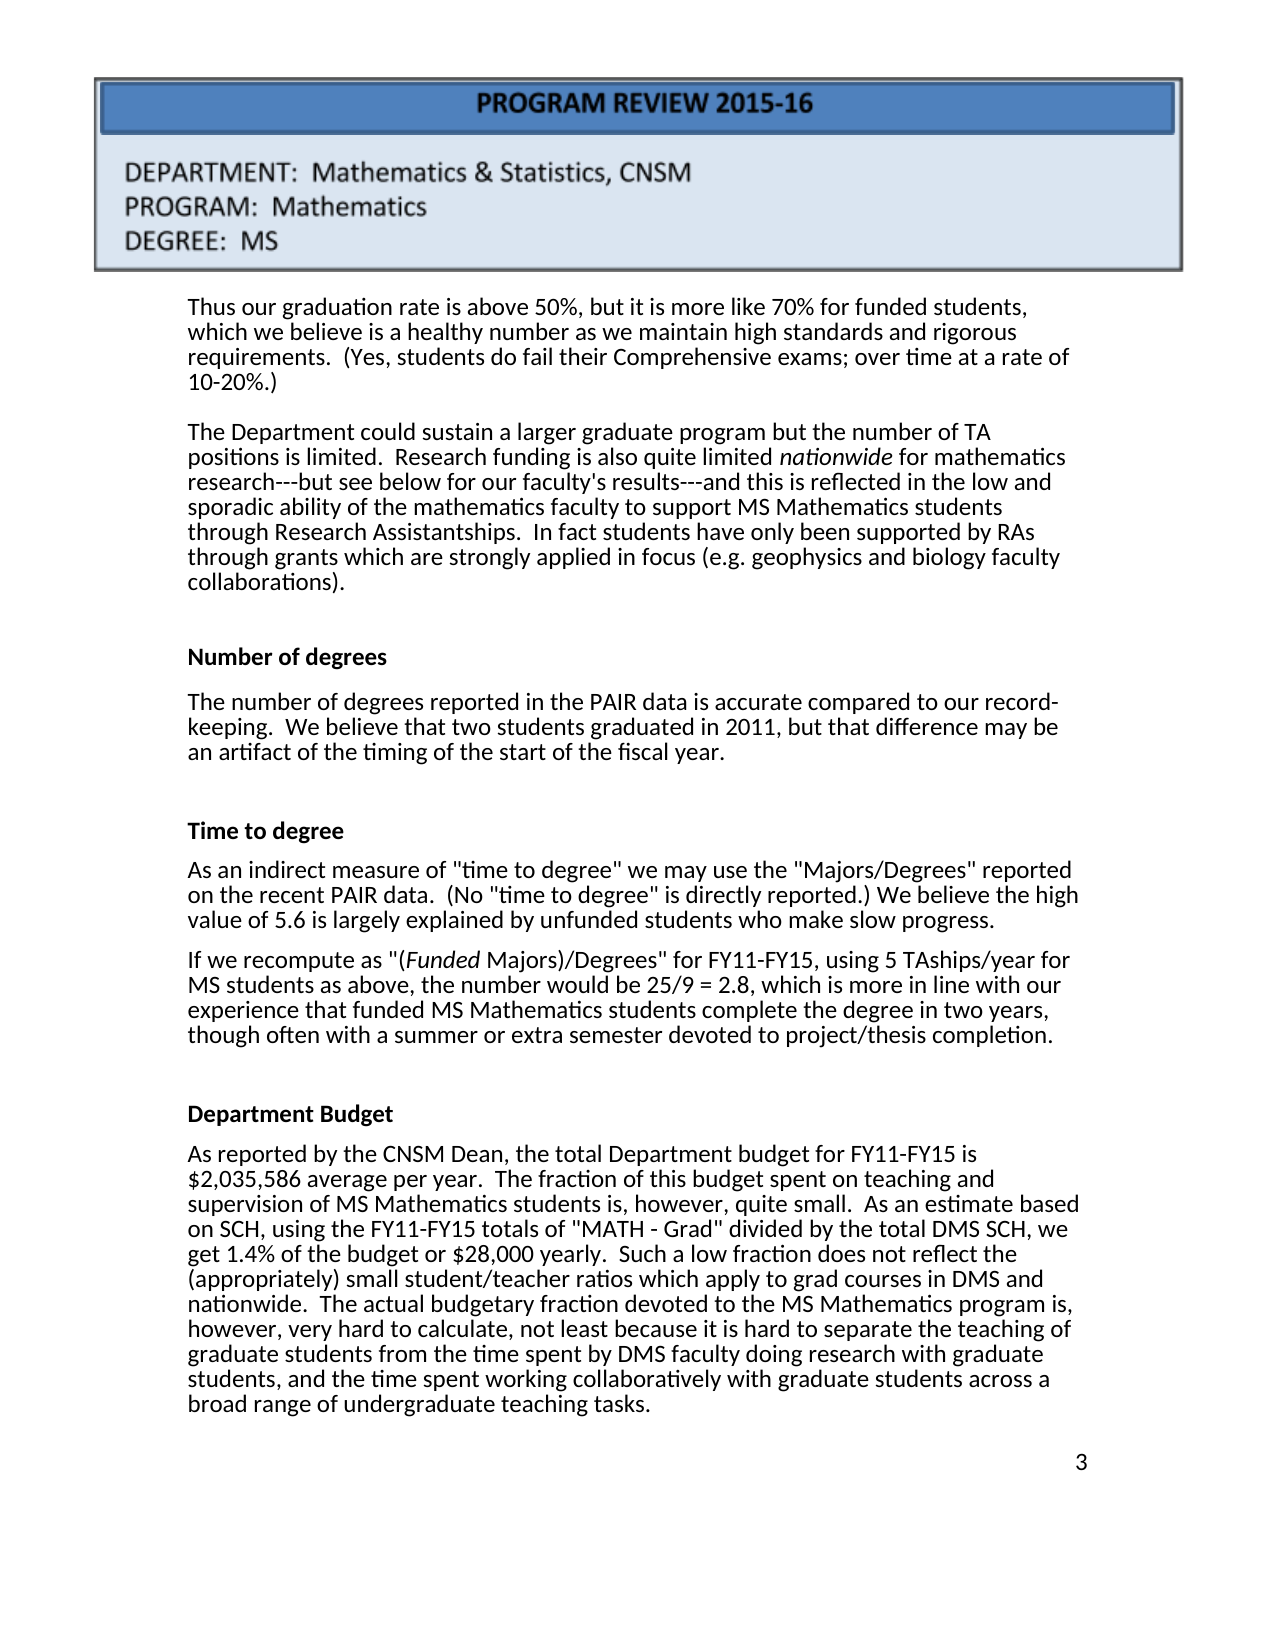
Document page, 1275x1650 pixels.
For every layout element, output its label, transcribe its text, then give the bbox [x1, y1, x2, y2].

text If we recompute as "(Funded Majors)/Degrees" for FY11-FY15, using 5 TAships/year for MS students as above, the number would be 25/9 = 2.8, which is more in line with our experience that funded MS Mathematics students complete the degree in two years, though often with a summer or extra semester devoted to project/thesis completion. [187, 949, 1087, 1049]
text The number of degrees reported in the PAIR data is accurate compared to our record-keeping. We believe that two students graduated in 2011, but that difference may be an artifact of the timing of the start of the fiscal year. [187, 691, 1087, 766]
text Department Budget [187, 1104, 1087, 1129]
text As an indirect measure of "time to degree" we may use the "Majors/Degrees" reported on the recent PAIR data. (No "time to degree" is directly reported.) We believe the high value of 5.6 is largely explained by unfunded students who make slow progress. [187, 860, 1087, 935]
list The Department could sustain a larger graduate program but the number of TA positions is limited. Research funding is also quite limited nationwide for mathematics research---but see below for our faculty's results---and this is reflected in the low and sporadic ability of the mathematics faculty to support MS Mathematics students through Research Assistantships. In fact students have only been supported by RAs through grants which are strongly applied in focus (e.g. geophysics and biology faculty collaborations). [187, 422, 1087, 597]
picture [93, 77, 1184, 272]
list Thus our graduation rate is above 50%, but it is more like 70% for funded students, which we believe is a healthy number as we maintain high standards and rigorous requirements. (Yes, students do fail their Comprehensive exams; over time at a rate of 10-20%.) [187, 297, 1087, 397]
text Time to degree [187, 820, 1087, 845]
text Number of degrees [187, 647, 1087, 672]
text As reported by the CNSM Dean, the total Department budget for FY11-FY15 is $2,035,586 average per year. The fraction of this budget spent on teaching and supervision of MS Mathematics students is, however, quite small. As an estimate based on SCH, using the FY11-FY15 totals of "MATH - Grad" divided by the total DMS SCH, we get 1.4% of the budget or $28,000 yearly. Such a low fraction does not reflect the (appropriately) small student/teacher ratios which apply to grad courses in DMS and nationwide. The actual budgetary fraction devoted to the MS Mathematics program is, however, very hard to calculate, not least because it is hard to separate the teaching of graduate students from the time spent by DMS faculty doing research with graduate students, and the time spent working collaboratively with graduate students across a broad range of undergraduate teaching tasks. [187, 1143, 1087, 1418]
